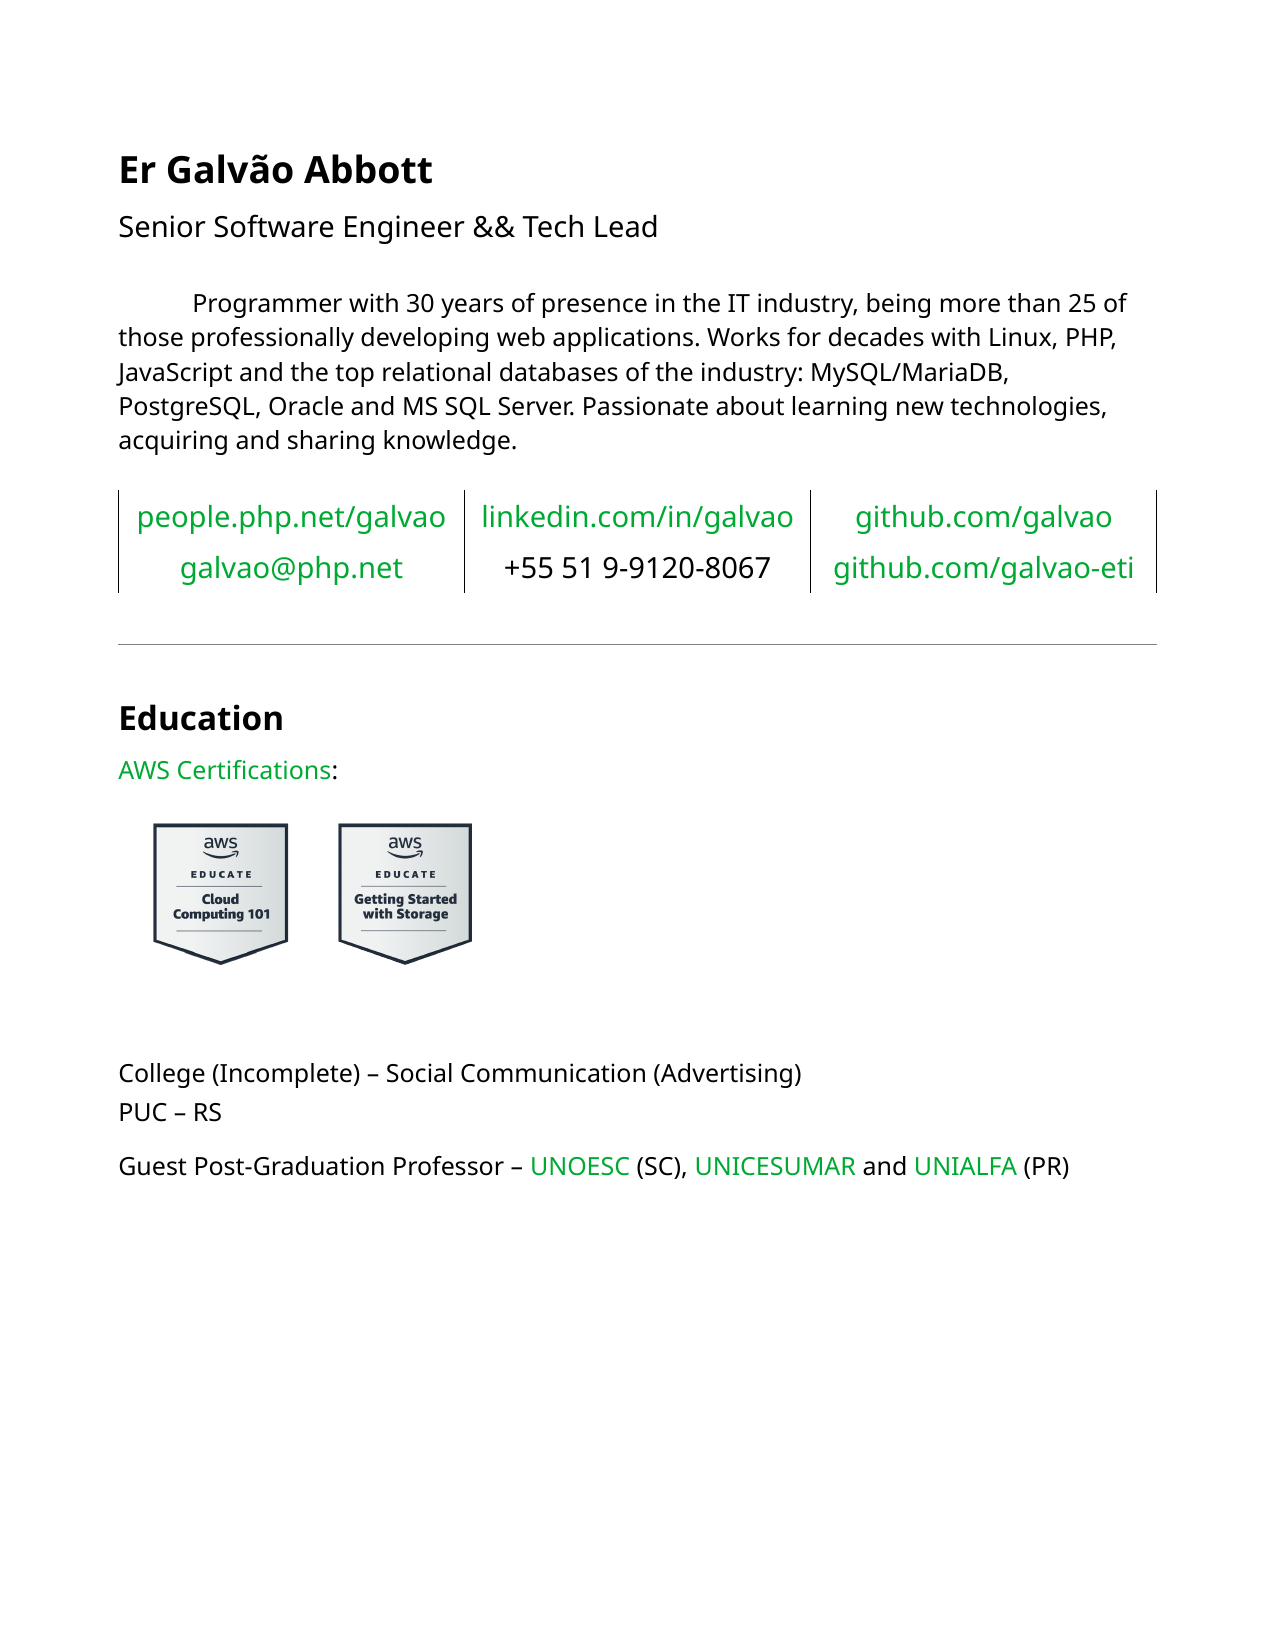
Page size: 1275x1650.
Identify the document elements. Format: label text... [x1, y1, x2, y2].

table_header [309, 806, 317, 840]
table_cell +55 51 9-9120-8067 [465, 542, 810, 593]
text AWS Certifications: [118, 752, 1157, 787]
picture [317, 806, 493, 982]
text College (Incomplete) – Social Communication (Advertising) PUC – RS [118, 1055, 1157, 1128]
table_header [118, 806, 132, 840]
text Programmer with 30 years of presence in the IT industry, being more than 25 of those professionally developing web applications. Works for decades with Linux, PHP, JavaScript and the top relational databases of the industry: MySQL/MariaDB, PostgreSQL, Oracle and MS SQL Server. Passionate about learning new technologies, acquiring and sharing knowledge. [118, 286, 1157, 456]
table_header github.com/galvao [811, 490, 1156, 542]
text Senior Software Engineer && Tech Lead [118, 207, 1157, 246]
table_header [493, 806, 637, 840]
text Guest Post-Graduation Professor – UNOESC (SC), UNICESUMAR and UNIALFA (PR) [118, 1148, 1157, 1182]
table_header people.php.net/galvao [119, 490, 464, 542]
picture [132, 806, 309, 982]
table_header [638, 806, 1157, 840]
table_cell github.com/galvao-eti [811, 542, 1156, 593]
subtitle Er Galvão Abbott [118, 143, 1157, 194]
subtitle Education [118, 694, 1157, 740]
table_cell galvao@php.net [119, 542, 464, 593]
table_header linkedin.com/in/galvao [465, 490, 810, 542]
